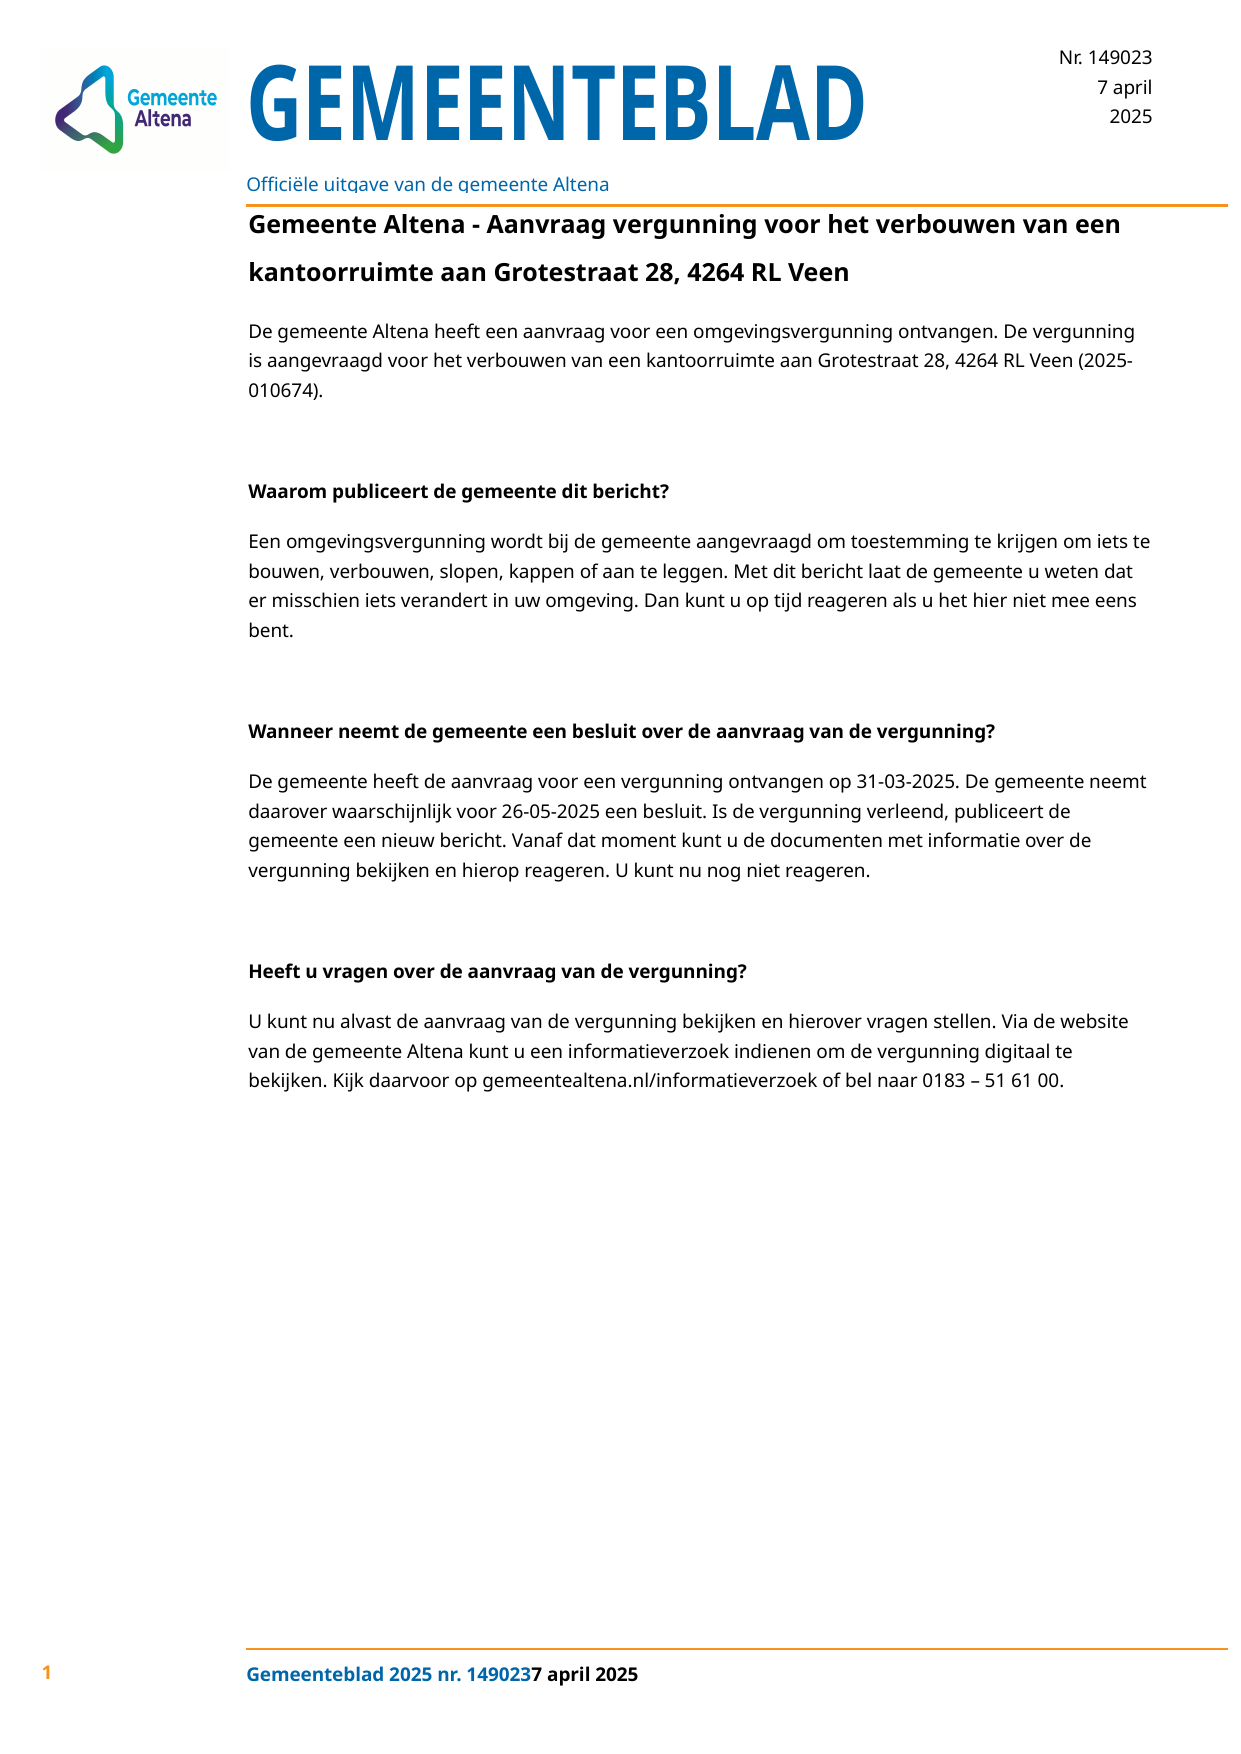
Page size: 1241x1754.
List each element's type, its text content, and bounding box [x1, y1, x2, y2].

text Gemeente Altena - Aanvraag vergunning voor het verbouwen van een kantoorruimte aan Grotestraat 28, 4264 RL Veen [248, 207, 1152, 288]
text Waarom publiceert de gemeente dit bericht? [248, 478, 1152, 504]
text Heeft u vragen over de aanvraag van de vergunning? [248, 958, 1152, 984]
text U kunt nu alvast de aanvraag van de vergunning bekijken en hierover vragen stellen. Via de website van de gemeente Altena kunt u een informatieverzoek indienen om de vergunning digitaal te bekijken. Kijk daarvoor op gemeentealtena.nl/informatieverzoek of bel naar 0183 – 51 61 00. [248, 1008, 1152, 1093]
text Een omgevingsvergunning wordt bij de gemeente aangevraagd om toestemming te krijgen om iets te bouwen, verbouwen, slopen, kappen of aan te leggen. Met dit bericht laat de gemeente u weten dat er misschien iets verandert in uw omgeving. Dan kunt u op tijd reageren als u het hier niet mee eens bent. [248, 528, 1152, 643]
text Wanneer neemt de gemeente een besluit over de aanvraag van de vergunning? [248, 718, 1152, 744]
text De gemeente heeft de aanvraag voor een vergunning ontvangen op 31-03-2025. De gemeente neemt daarover waarschijnlijk voor 26-05-2025 een besluit. Is de vergunning verleend, publiceert de gemeente een nieuw bericht. Vanaf dat moment kunt u de documenten met informatie over de vergunning bekijken en hierop reageren. U kunt nu nog niet reageren. [248, 768, 1152, 883]
picture [41, 47, 231, 172]
text De gemeente Altena heeft een aanvraag voor een omgevingsvergunning ontvangen. De vergunning is aangevraagd voor het verbouwen van een kantoorruimte aan Grotestraat 28, 4264 RL Veen (2025-010674). [248, 318, 1152, 403]
